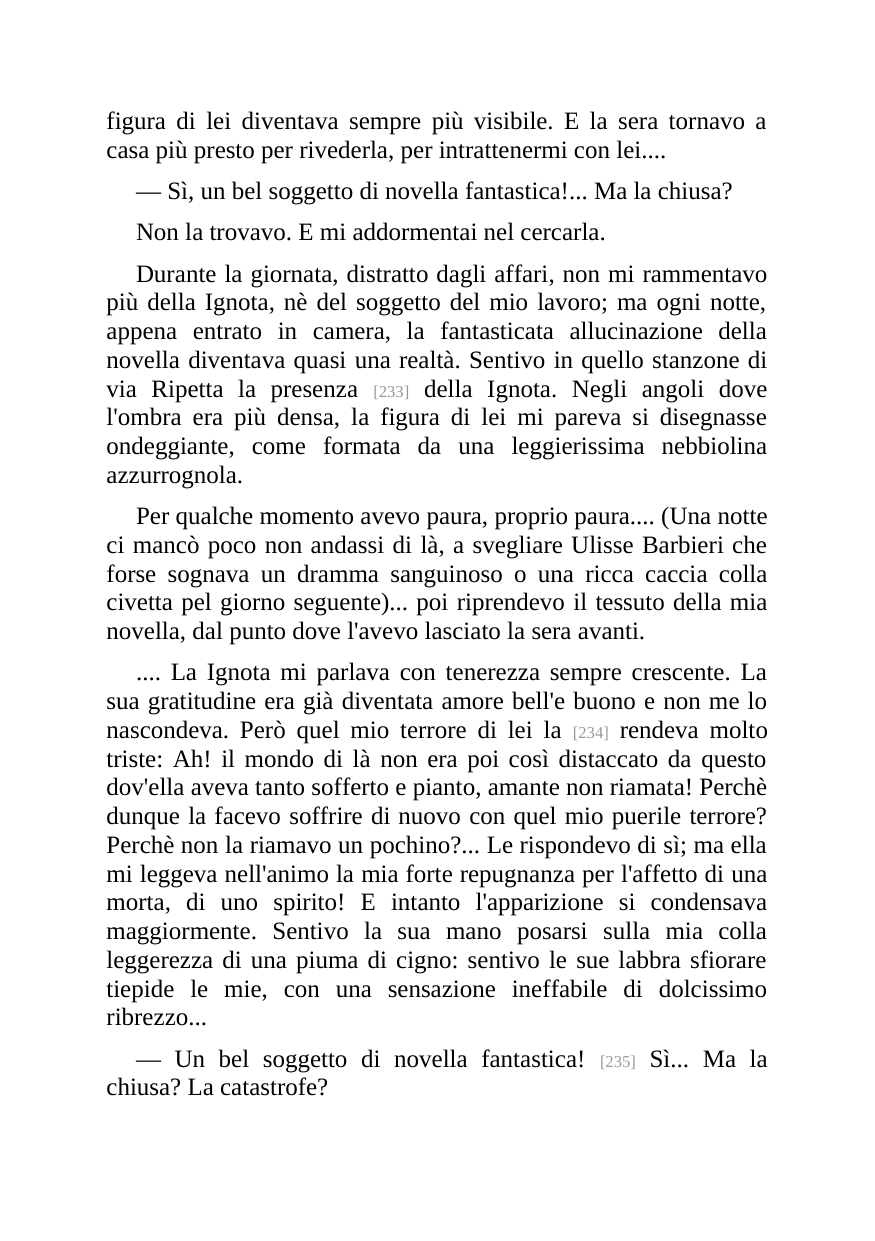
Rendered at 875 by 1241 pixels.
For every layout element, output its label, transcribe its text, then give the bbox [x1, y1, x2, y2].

text .... La Ignota mi parlava con tenerezza sempre crescente. La sua gratitudine era già diventata amore bell'e buono e non me lo nascondeva. Però quel mio terrore di lei la [234] rendeva molto triste: Ah! il mondo di là non era poi così distaccato da questo dov'ella aveva tanto sofferto e pianto, amante non riamata! Perchè dunque la facevo soffrire di nuovo con quel mio puerile terrore? Perchè non la riamavo un pochino?... Le rispondevo di sì; ma ella mi leggeva nell'animo la mia forte repugnanza per l'affetto di una morta, di uno spirito! E intanto l'apparizione si condensava maggiormente. Sentivo la sua mano posarsi sulla mia colla leggerezza di una piuma di cigno: sentivo le sue labbra sfiorare tiepide le mie, con una sensazione ineffabile di dolcissimo ribrezzo... [106, 657, 768, 1031]
text figura di lei diventava sempre più visibile. E la sera tornavo a casa più presto per rivederla, per intrattenermi con lei.... [106, 106, 768, 164]
text Non la trovavo. E mi addormentai nel cercarla. [106, 217, 768, 246]
text Per qualche momento avevo paura, proprio paura.... (Una notte ci mancò poco non andassi di là, a svegliare Ulisse Barbieri che forse sognava un dramma sanguinoso o una ricca caccia colla civetta pel giorno seguente)... poi riprendevo il tessuto della mia novella, dal punto dove l'avevo lasciato la sera avanti. [106, 501, 768, 645]
text Durante la giornata, distratto dagli affari, non mi rammentavo più della Ignota, nè del soggetto del mio lavoro; ma ogni notte, appena entrato in camera, la fantasticata allucinazione della novella diventava quasi una realtà. Sentivo in quello stanzone di via Ripetta la presenza [233] della Ignota. Negli angoli dove l'ombra era più densa, la figura di lei mi pareva si disegnasse ondeggiante, come formata da una leggierissima nebbiolina azzurrognola. [106, 259, 768, 489]
text — Un bel soggetto di novella fantastica! [235] Sì... Ma la chiusa? La catastrofe? [106, 1044, 768, 1101]
text — Sì, un bel soggetto di novella fantastica!... Ma la chiusa? [106, 176, 768, 205]
